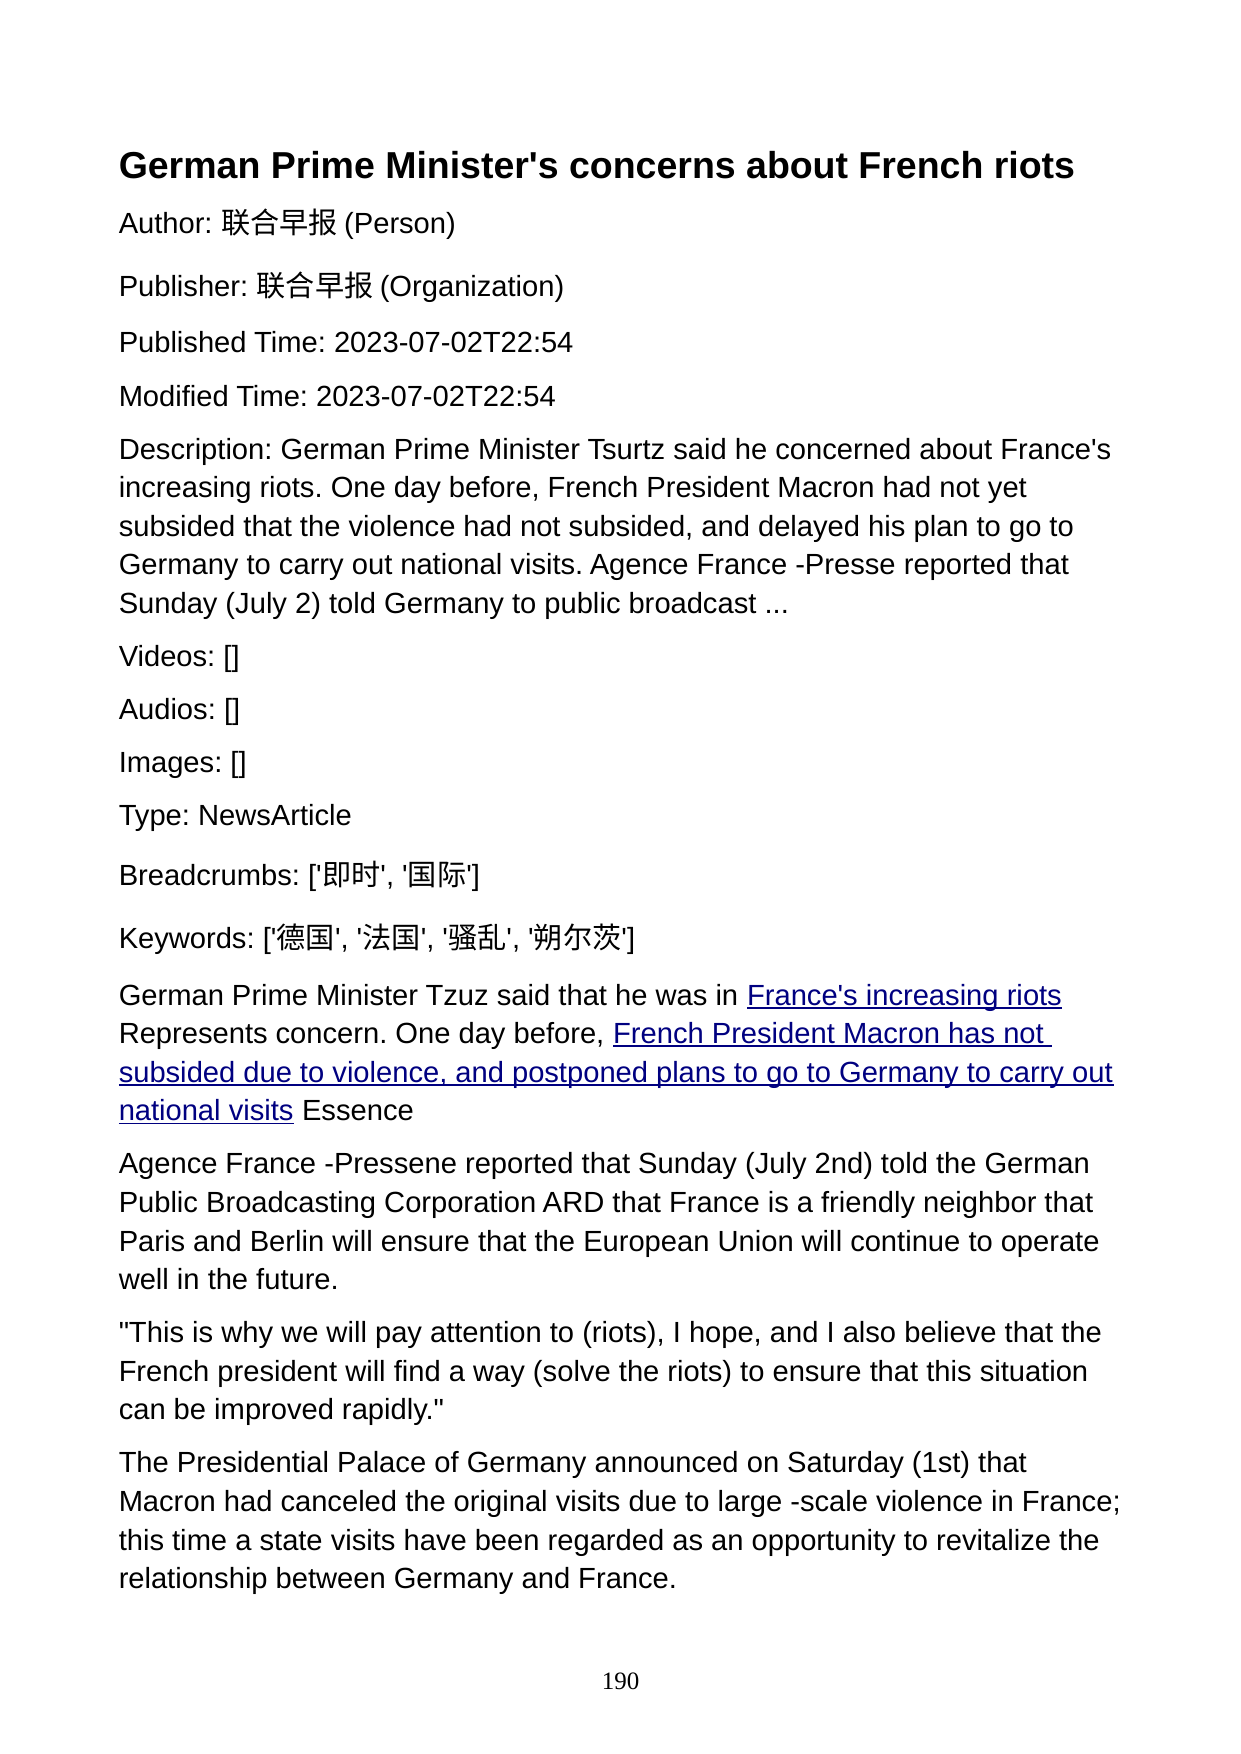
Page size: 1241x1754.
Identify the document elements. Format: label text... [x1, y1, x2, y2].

text Breadcrumbs: ['即时', '国际'] [118, 851, 1122, 894]
text Modified Time: 2023-07-02T22:54 [118, 378, 1122, 412]
text Keywords: ['德国', '法国', '骚乱', '朔尔茨'] [118, 914, 1122, 957]
text German Prime Minister Tzuz said that he was in France's increasing riots Represents concern. One day before, French President Macron has not subsided due to violence, and postponed plans to go to Germany to carry out national visits Essence [118, 978, 1122, 1127]
text Audios: [] [118, 692, 1122, 726]
text Author: 联合早报 (Person) [118, 199, 1122, 241]
text Description: German Prime Minister Tsurtz said he concerned about France's increasing riots. One day before, French President Macron had not yet subsided that the violence had not subsided, and delayed his plan to go to Germany to carry out national visits. Agence France -Presse reported that Sunday (July 2) told Germany to public broadcast ... [118, 432, 1122, 619]
text Type: NewsArticle [118, 798, 1122, 832]
text Publisher: 联合早报 (Organization) [118, 262, 1122, 304]
text Published Time: 2023-07-02T22:54 [118, 325, 1122, 359]
text Agence France -Pressene reported that Sunday (July 2nd) told the German Public Broadcasting Corporation ARD that France is a friendly neighbor that Paris and Berlin will ensure that the European Union will continue to operate well in the future. [118, 1146, 1122, 1296]
text The Presidential Palace of Germany announced on Saturday (1st) that Macron had canceled the original visits due to large -scale violence in France; this time a state visits have been regarded as an opportunity to revitalize the relationship between Germany and France. [118, 1445, 1122, 1594]
text Images: [] [118, 745, 1122, 779]
text Videos: [] [118, 639, 1122, 672]
text "This is why we will pay attention to (riots), I hope, and I also believe that the French president will find a way (solve the riots) to ensure that this situation can be improved rapidly." [118, 1315, 1122, 1426]
subtitle German Prime Minister's concerns about French riots [118, 143, 1122, 187]
